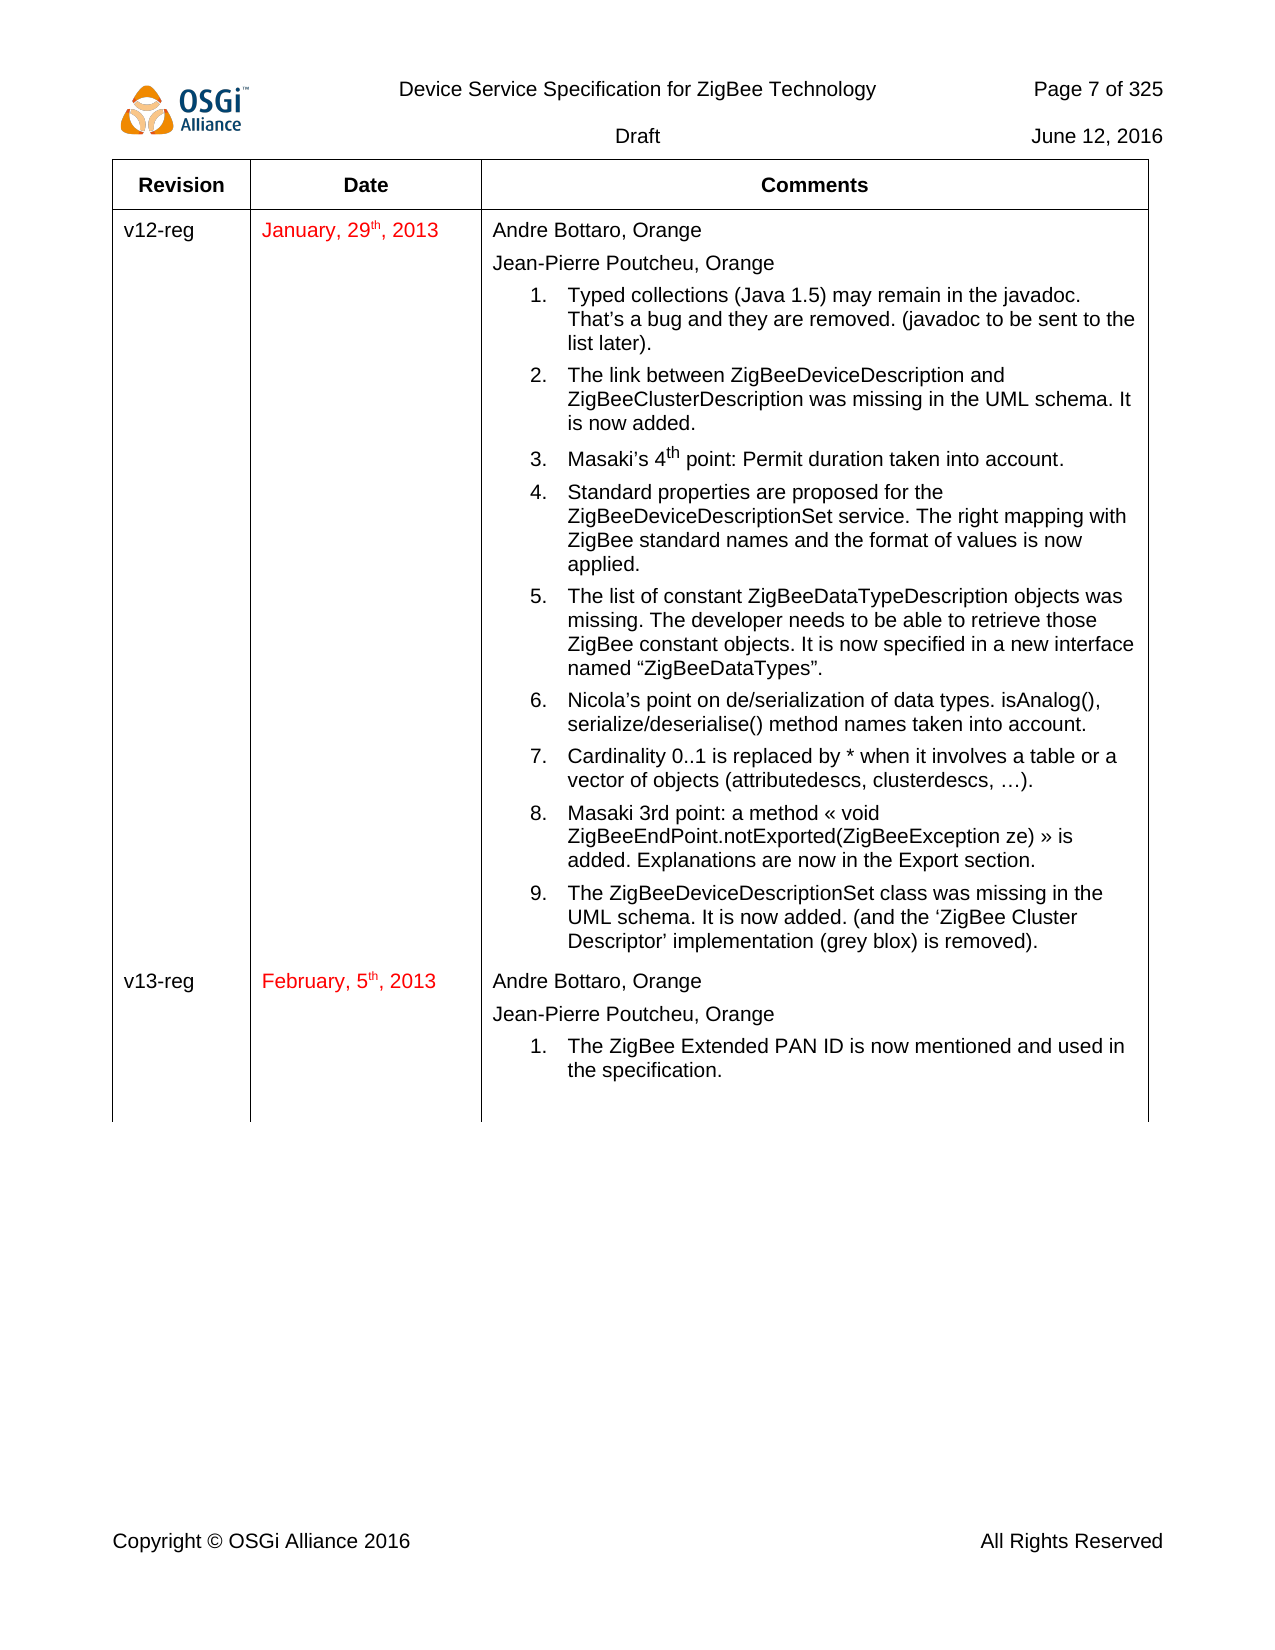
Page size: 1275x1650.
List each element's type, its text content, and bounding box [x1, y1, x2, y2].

table_header Date [251, 160, 481, 209]
table_cell January, 29th, 2013 [251, 210, 481, 961]
table_cell Andre Bottaro, Orange Jean-Pierre Poutcheu, Orange Typed collections (Java 1.5) may remain in the javadoc. That’s a bug and they are removed. (javadoc to be sent to the list later). The link between ZigBeeDeviceDescription and ZigBeeClusterDescription was missing in the UML schema. It is now added. Masaki’s 4th point: Permit duration taken into account. Standard properties are proposed for the ZigBeeDeviceDescriptionSet service. The right mapping with ZigBee standard names and the format of values is now applied. The list of constant ZigBeeDataTypeDescription objects was missing. The developer needs to be able to retrieve those ZigBee constant objects. It is now specified in a new interface named “ZigBeeDataTypes”. Nicola’s point on de/serialization of data types. isAnalog(), serialize/deserialise() method names taken into account. Cardinality 0..1 is replaced by * when it involves a table or a vector of objects (attributedescs, clusterdescs, …). Masaki 3rd point: a method « void ZigBeeEndPoint.notExported(ZigBeeException ze) » is added. Explanations are now in the Export section. The ZigBeeDeviceDescriptionSet class was missing in the UML schema. It is now added. (and the ‘ZigBee Cluster Descriptor’ implementation (grey blox) is removed). [482, 210, 1148, 961]
table_cell Andre Bottaro, Orange Jean-Pierre Poutcheu, Orange The ZigBee Extended PAN ID is now mentioned and used in the specification. [482, 961, 1148, 1122]
table_cell v13-reg [113, 961, 250, 1122]
picture [113, 78, 257, 142]
table_cell v12-reg [113, 210, 250, 961]
table_header Revision [113, 160, 250, 209]
table_header Comments [482, 160, 1148, 209]
table_cell February, 5th, 2013 [251, 961, 481, 1122]
